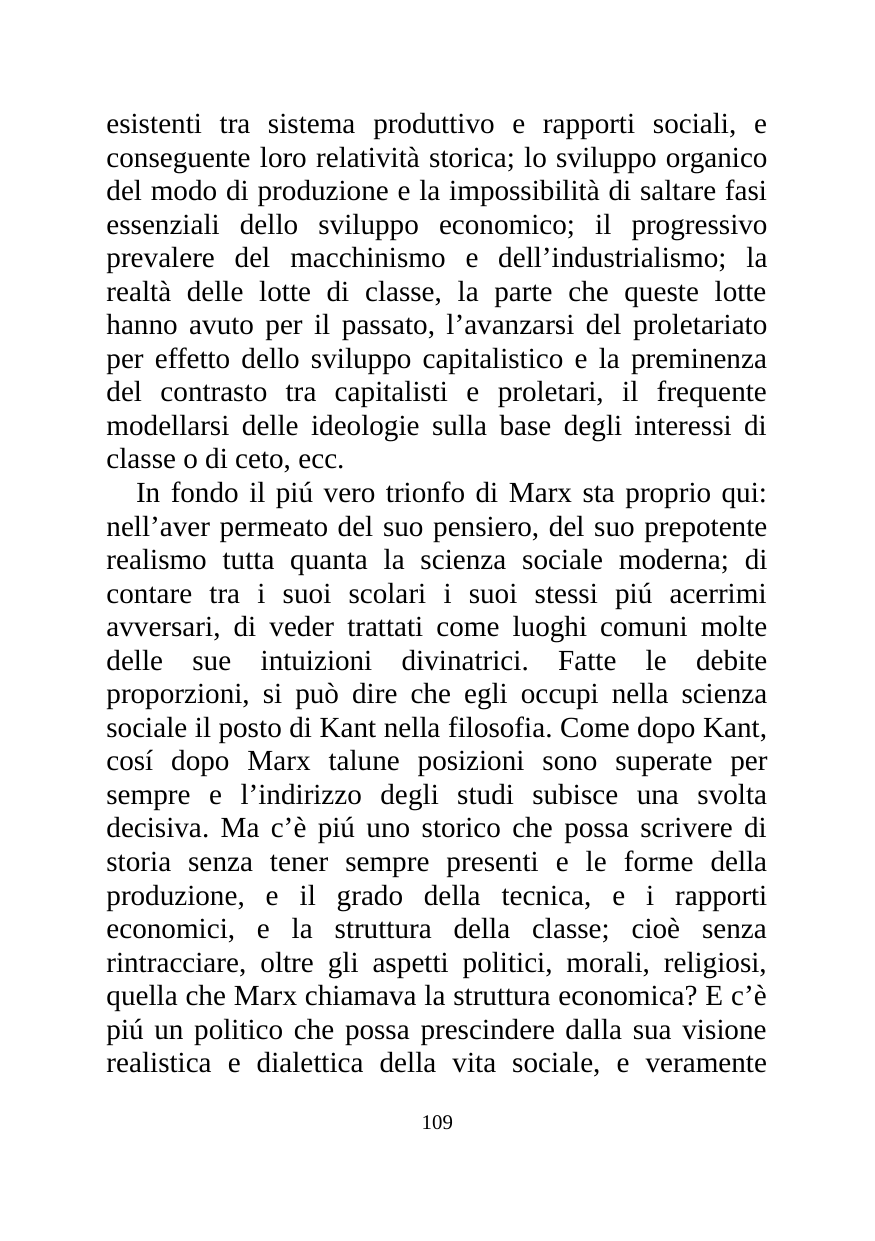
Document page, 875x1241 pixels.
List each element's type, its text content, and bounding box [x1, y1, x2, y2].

text In fondo il piú vero trionfo di Marx sta proprio qui: nell’aver permeato del suo pensiero, del suo prepotente realismo tutta quanta la scienza sociale moderna; di contare tra i suoi scolari i suoi stessi piú acerrimi avversari, di veder trattati come luoghi comuni molte delle sue intuizioni divinatrici. Fatte le debite proporzioni, si può dire che egli occupi nella scienza sociale il posto di Kant nella filosofia. Come dopo Kant, cosí dopo Marx talune posizioni sono superate per sempre e l’indirizzo degli studi subisce una svolta decisiva. Ma c’è piú uno storico che possa scrivere di storia senza tener sempre presenti e le forme della produzione, e il grado della tecnica, e i rapporti economici, e la struttura della classe; cioè senza rintracciare, oltre gli aspetti politici, morali, religiosi, quella che Marx chiamava la struttura economica? E c’è piú un politico che possa prescindere dalla sua visione realistica e dialettica della vita sociale, e veramente [106, 475, 768, 1079]
text esistenti tra sistema produttivo e rapporti sociali, e conseguente loro relatività storica; lo sviluppo organico del modo di produzione e la impossibilità di saltare fasi essenziali dello sviluppo economico; il progressivo prevalere del macchinismo e dell’industrialismo; la realtà delle lotte di classe, la parte che queste lotte hanno avuto per il passato, l’avanzarsi del proletariato per effetto dello sviluppo capitalistico e la preminenza del contrasto tra capitalisti e proletari, il frequente modellarsi delle ideologie sulla base degli interessi di classe o di ceto, ecc. [106, 106, 768, 475]
